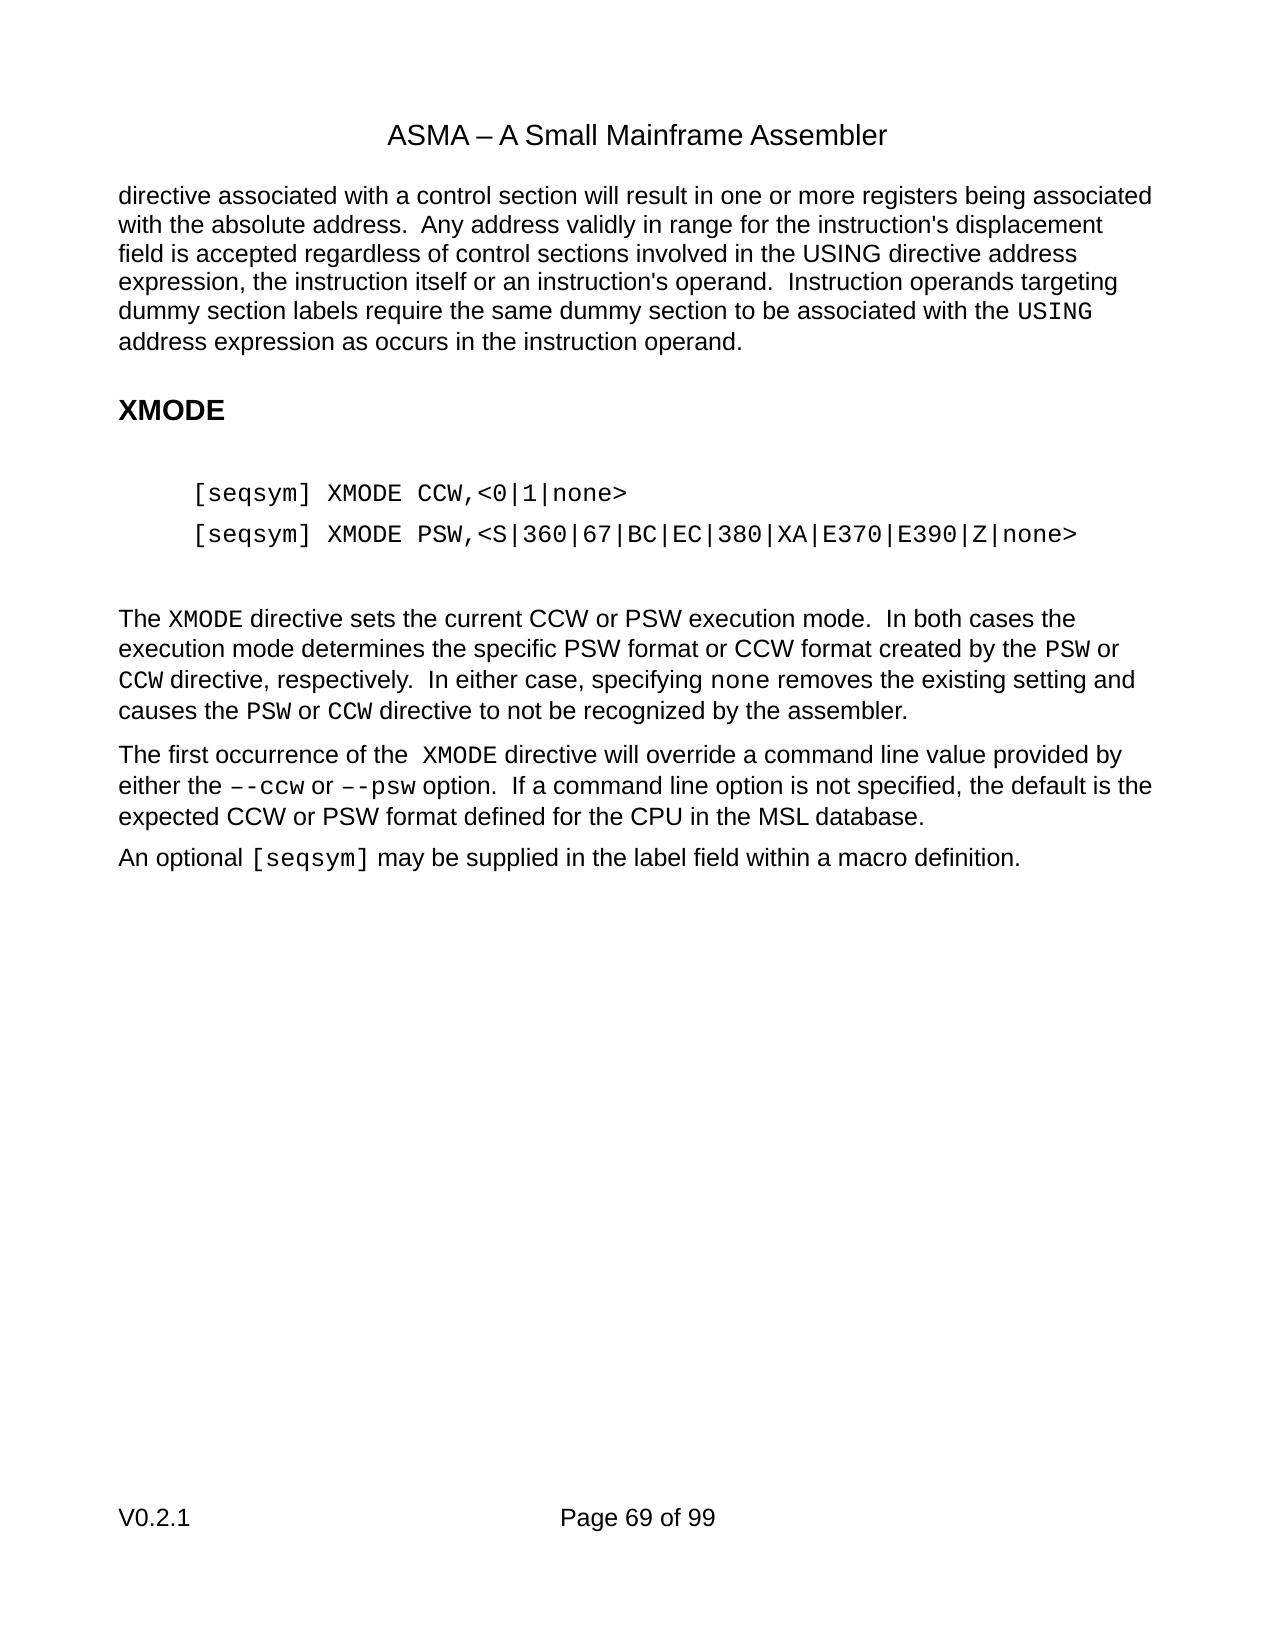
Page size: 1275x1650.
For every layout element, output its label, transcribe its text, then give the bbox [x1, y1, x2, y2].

text The XMODE directive sets the current CCW or PSW execution mode. In both cases the execution mode determines the specific PSW format or CCW format created by the PSW or CCW directive, respectively. In either case, specifying none removes the existing setting and causes the PSW or CCW directive to not be recognized by the assembler. [118, 603, 1157, 727]
text An optional [seqsym] may be supplied in the label field within a macro definition. [118, 843, 1157, 874]
text [seqsym] XMODE CCW,<0|1|none> [192, 481, 1157, 509]
text The first occurrence of the XMODE directive will override a command line value provided by either the –-ccw or –-psw option. If a command line option is not specified, the default is the expected CCW or PSW format defined for the CPU in the MSL database. [118, 740, 1157, 830]
text directive associated with a control section will result in one or more registers being associated with the absolute address. Any address validly in range for the instruction's displacement field is accepted regardless of control sections involved in the USING directive address expression, the instruction itself or an instruction's operand. Instruction operands targeting dummy section labels require the same dummy section to be associated with the USING address expression as occurs in the instruction operand. [118, 181, 1157, 356]
subtitle XMODE [118, 393, 1157, 427]
text [seqsym] XMODE PSW,<S|360|67|BC|EC|380|XA|E370|E390|Z|none> [192, 521, 1157, 550]
